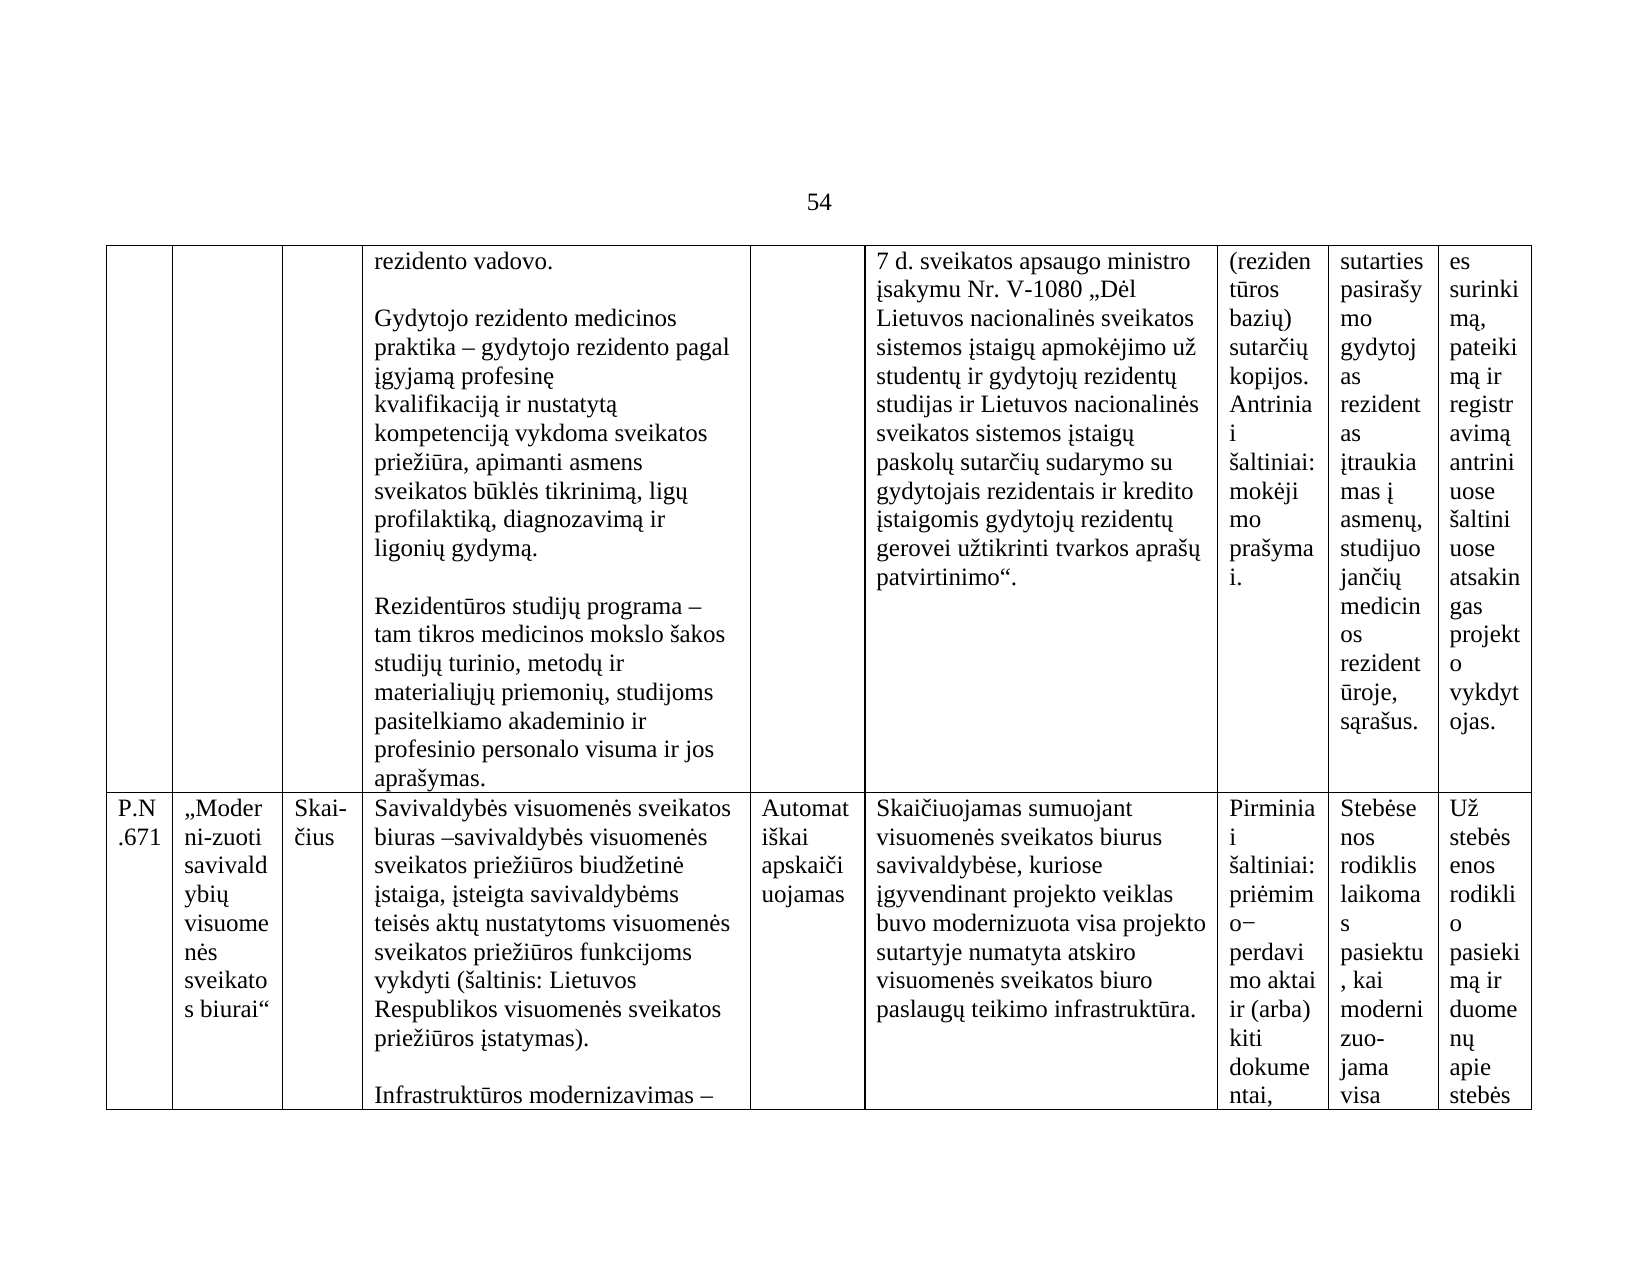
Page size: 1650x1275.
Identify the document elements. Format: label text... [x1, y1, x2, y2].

table_cell Automatiškai apskaičiuojamas [751, 793, 864, 1109]
table_cell rezidento vadovo. Gydytojo rezidento medicinos praktika – gydytojo rezidento pagal įgyjamą profesinę kvalifikaciją ir nustatytą kompetenciją vykdoma sveikatos priežiūra, apimanti asmens sveikatos būklės tikrinimą, ligų profilaktiką, diagnozavimą ir ligonių gydymą. Rezidentūros studijų programa – tam tikros medicinos mokslo šakos studijų turinio, metodų ir materialiųjų priemonių, studijoms pasitelkiamo akademinio ir profesinio personalo visuma ir jos aprašymas. [363, 246, 750, 792]
table_cell [173, 246, 282, 792]
table_cell Pirminiai šaltiniai: priėmimo− perdavimo aktai ir (arba) kiti dokumentai, [1218, 793, 1328, 1109]
table_cell [751, 246, 864, 792]
table_cell sutarties pasirašymo gydytojas rezidentas įtraukiamas į asmenų, studijuojančių medicinos rezidentūroje, sąrašus. [1329, 246, 1438, 792]
table_cell P.N.671 [107, 793, 172, 1109]
table_cell (rezidentūros bazių) sutarčių kopijos. Antriniai šaltiniai: mokėjimo prašymai. [1218, 246, 1328, 792]
table_cell Savivaldybės visuomenės sveikatos biuras –savivaldybės visuomenės sveikatos priežiūros biudžetinė įstaiga, įsteigta savivaldybėms teisės aktų nustatytoms visuomenės sveikatos priežiūros funkcijoms vykdyti (šaltinis: Lietuvos Respublikos visuomenės sveikatos priežiūros įstatymas). Infrastruktūros modernizavimas – [363, 793, 750, 1109]
table_cell [283, 246, 362, 792]
table_cell Už stebėsenos rodiklio pasiekimą ir duomenų apie stebės [1439, 793, 1531, 1109]
table_cell „Moderni-zuoti savivaldybių visuomenės sveikatos biurai“ [173, 793, 282, 1109]
table_cell Stebėsenos rodiklis laikomas pasiektu, kai modernizuo-jama visa [1329, 793, 1438, 1109]
table_cell Skaičiuojamas sumuojant visuomenės sveikatos biurus savivaldybėse, kuriose įgyvendinant projekto veiklas buvo modernizuota visa projekto sutartyje numatyta atskiro visuomenės sveikatos biuro paslaugų teikimo infrastruktūra. [866, 793, 1217, 1109]
table_cell es surinkimą, pateikimą ir registravimą antriniuose šaltiniuose atsakingas projekto vykdytojas. [1439, 246, 1531, 792]
table_cell Skai-čius [283, 793, 362, 1109]
table_cell 7 d. sveikatos apsaugo ministro įsakymu Nr. V-1080 „Dėl Lietuvos nacionalinės sveikatos sistemos įstaigų apmokėjimo už studentų ir gydytojų rezidentų studijas ir Lietuvos nacionalinės sveikatos sistemos įstaigų paskolų sutarčių sudarymo su gydytojais rezidentais ir kredito įstaigomis gydytojų rezidentų gerovei užtikrinti tvarkos aprašų patvirtinimo“. [866, 246, 1217, 792]
table_cell [107, 246, 172, 792]
